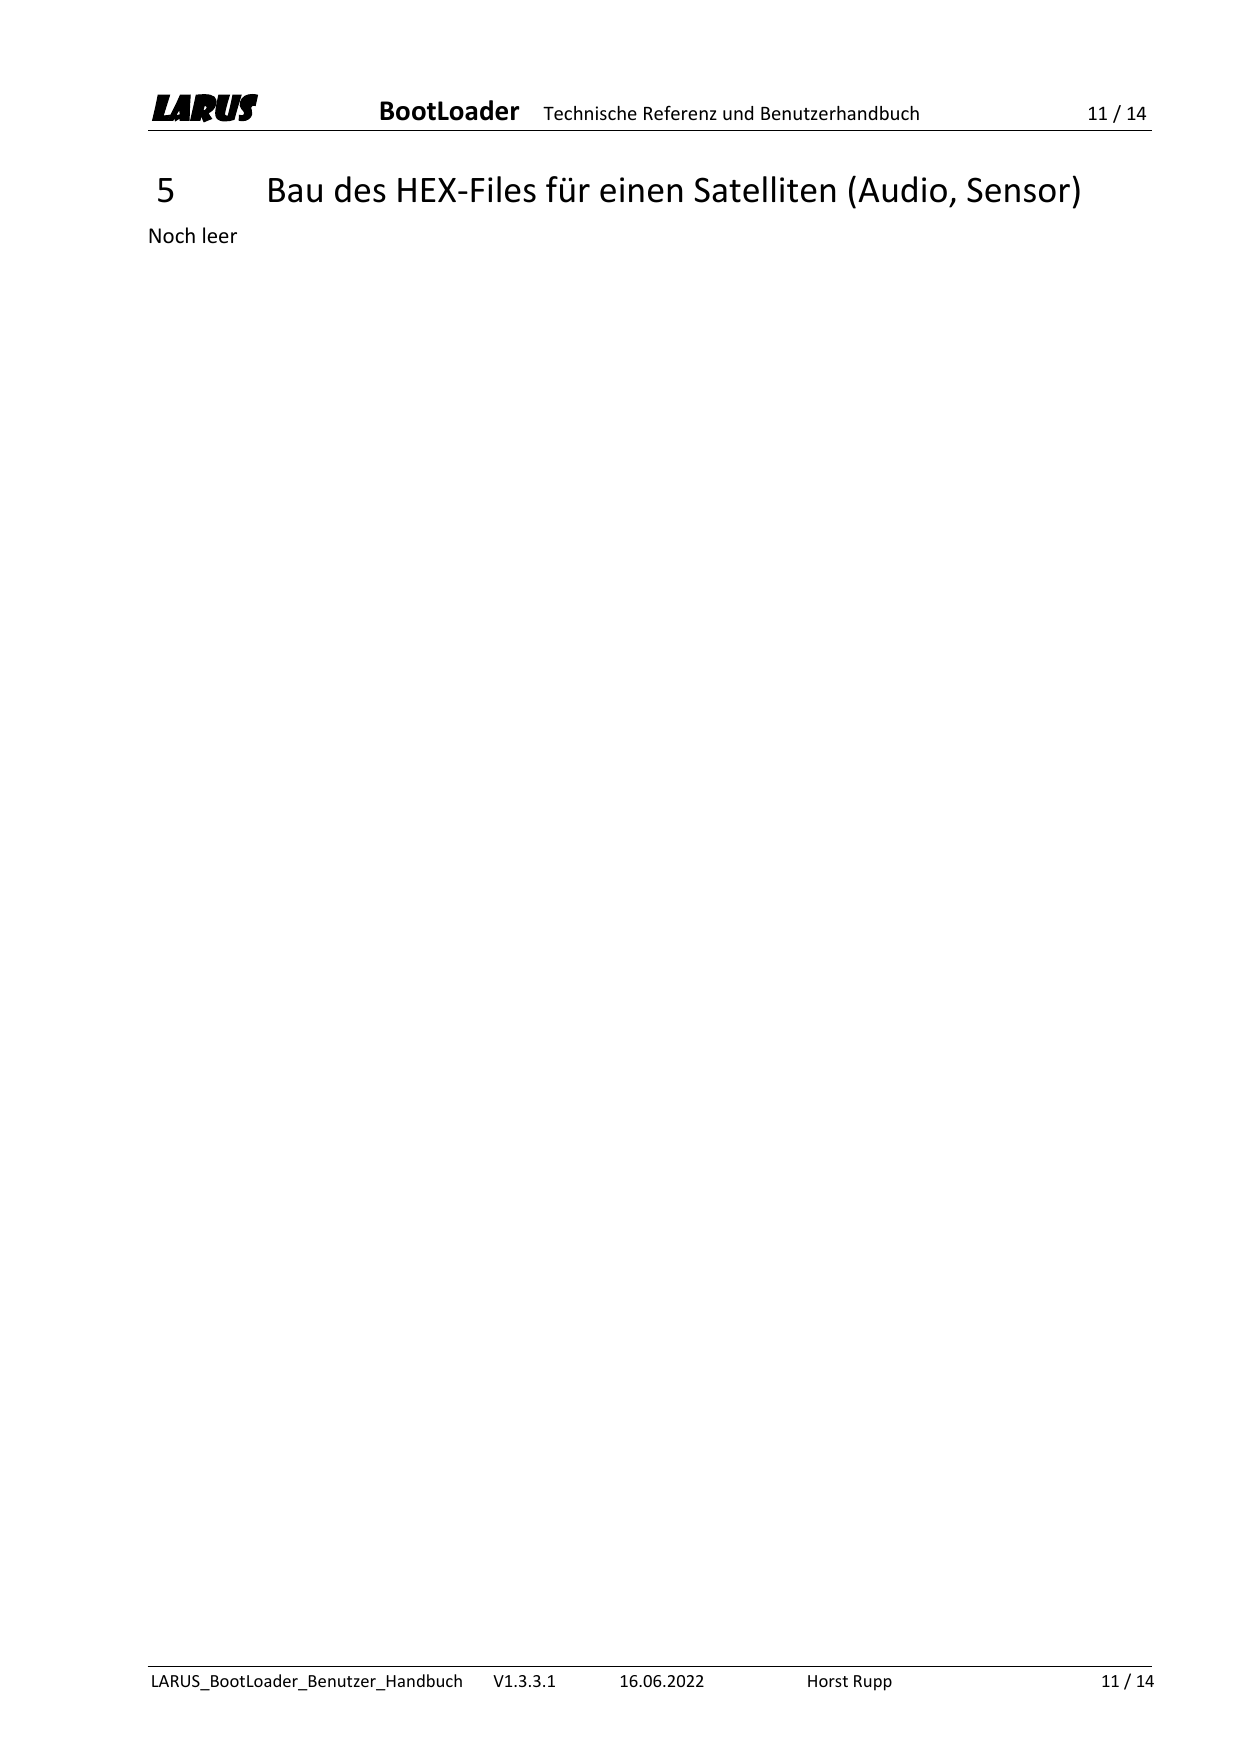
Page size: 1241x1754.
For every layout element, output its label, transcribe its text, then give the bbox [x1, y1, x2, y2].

text Noch leer [148, 221, 1152, 249]
subtitle Bau des HEX-Files für einen Satelliten (Audio, Sensor) [148, 166, 1128, 212]
